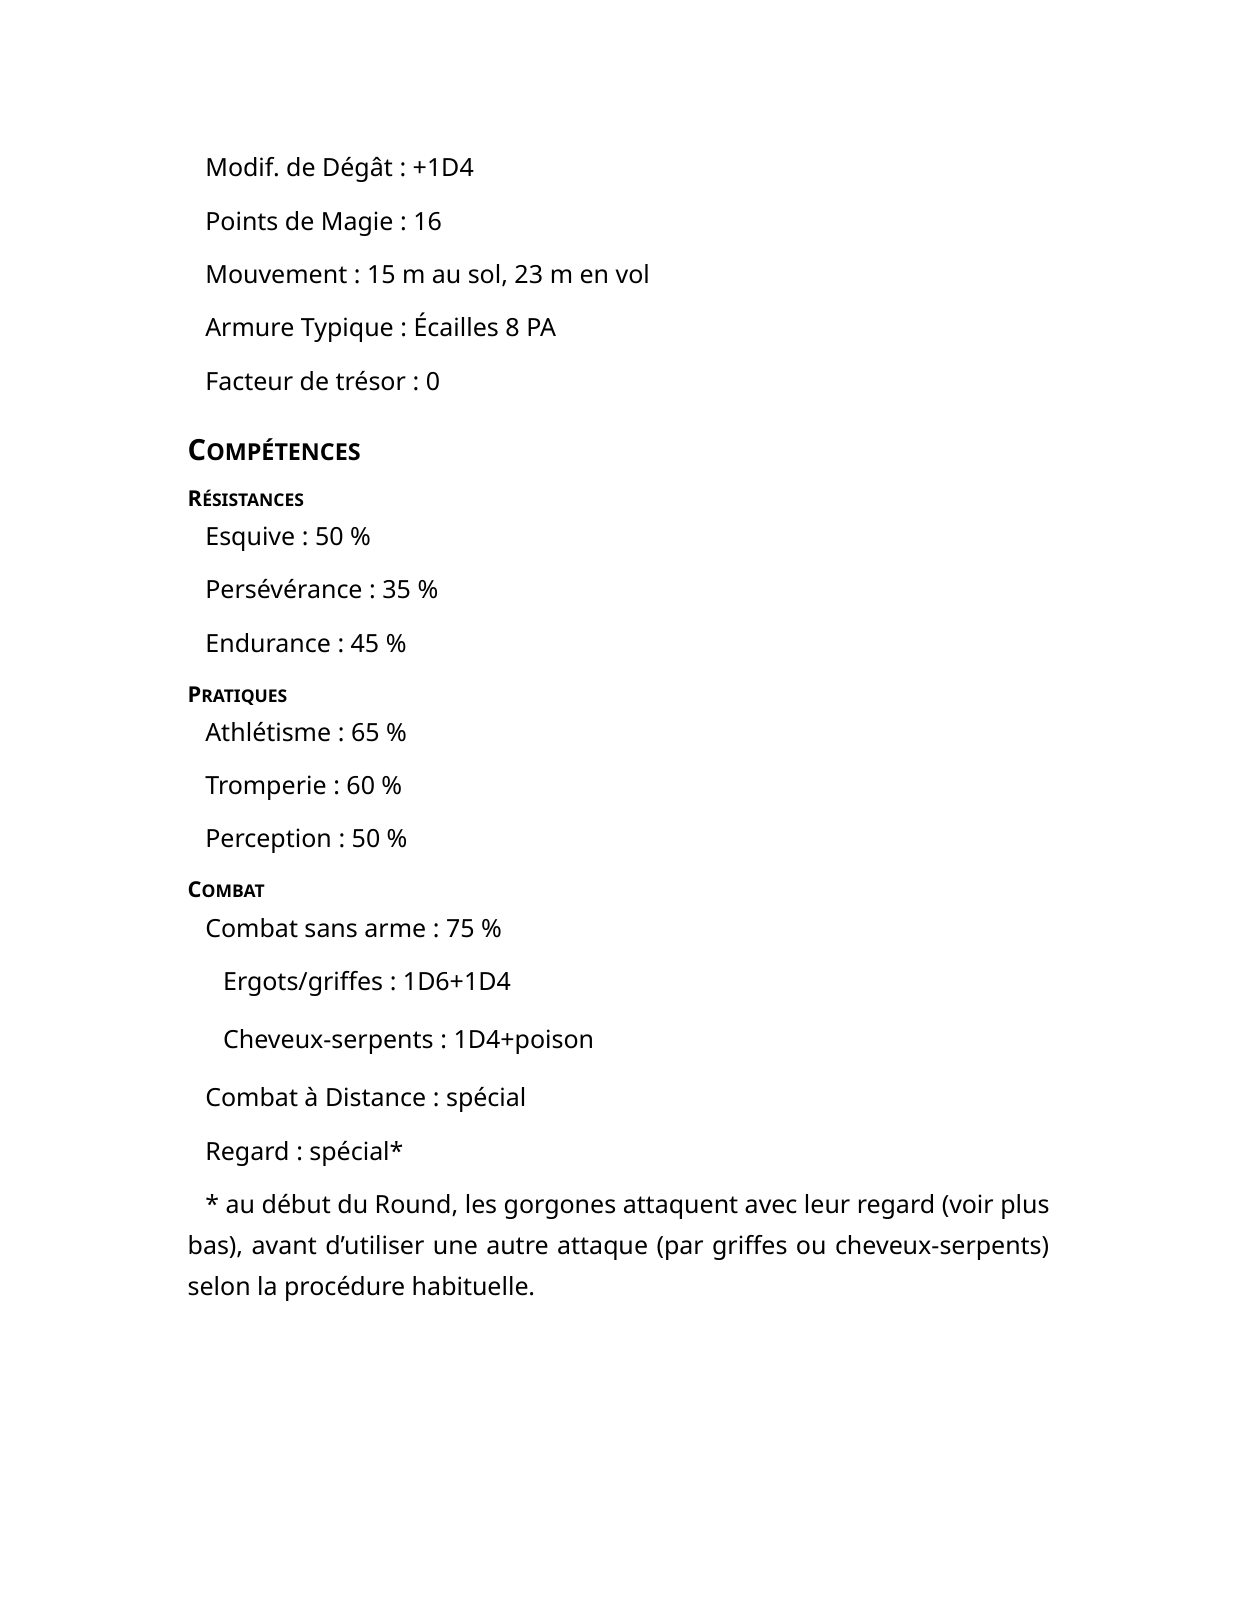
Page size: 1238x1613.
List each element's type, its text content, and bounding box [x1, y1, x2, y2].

text Esquive : 50 % [187, 519, 1050, 553]
text * au début du Round, les gorgones attaquent avec leur regard (voir plus bas), avant d’utiliser une autre attaque (par griffes ou cheveux-serpents) selon la procédure habituelle. [187, 1187, 1050, 1302]
text Athlétisme : 65 % [187, 714, 1050, 748]
text Combat [187, 874, 1050, 904]
text Facteur de trésor : 0 [187, 363, 1050, 397]
text Regard : spécial* [187, 1133, 1050, 1167]
text Combat à Distance : spécial [187, 1080, 1050, 1114]
text Points de Magie : 16 [187, 203, 1050, 237]
text Résistances [187, 483, 1050, 513]
list Ergots/griffes : 1D6+1D4 [223, 963, 1050, 998]
text Compétences [187, 429, 1050, 469]
list Cheveux-serpents : 1D4+poison [223, 1022, 1050, 1056]
text Modif. de Dégât : +1D4 [187, 150, 1050, 184]
text Pratiques [187, 679, 1050, 708]
text Tromperie : 60 % [187, 768, 1050, 802]
text Endurance : 45 % [187, 625, 1050, 659]
text Persévérance : 35 % [187, 572, 1050, 606]
text Perception : 50 % [187, 821, 1050, 855]
text Armure Typique : Écailles 8 PA [187, 310, 1050, 344]
text Mouvement : 15 m au sol, 23 m en vol [187, 257, 1050, 291]
text Combat sans arme : 75 % [187, 910, 1050, 944]
